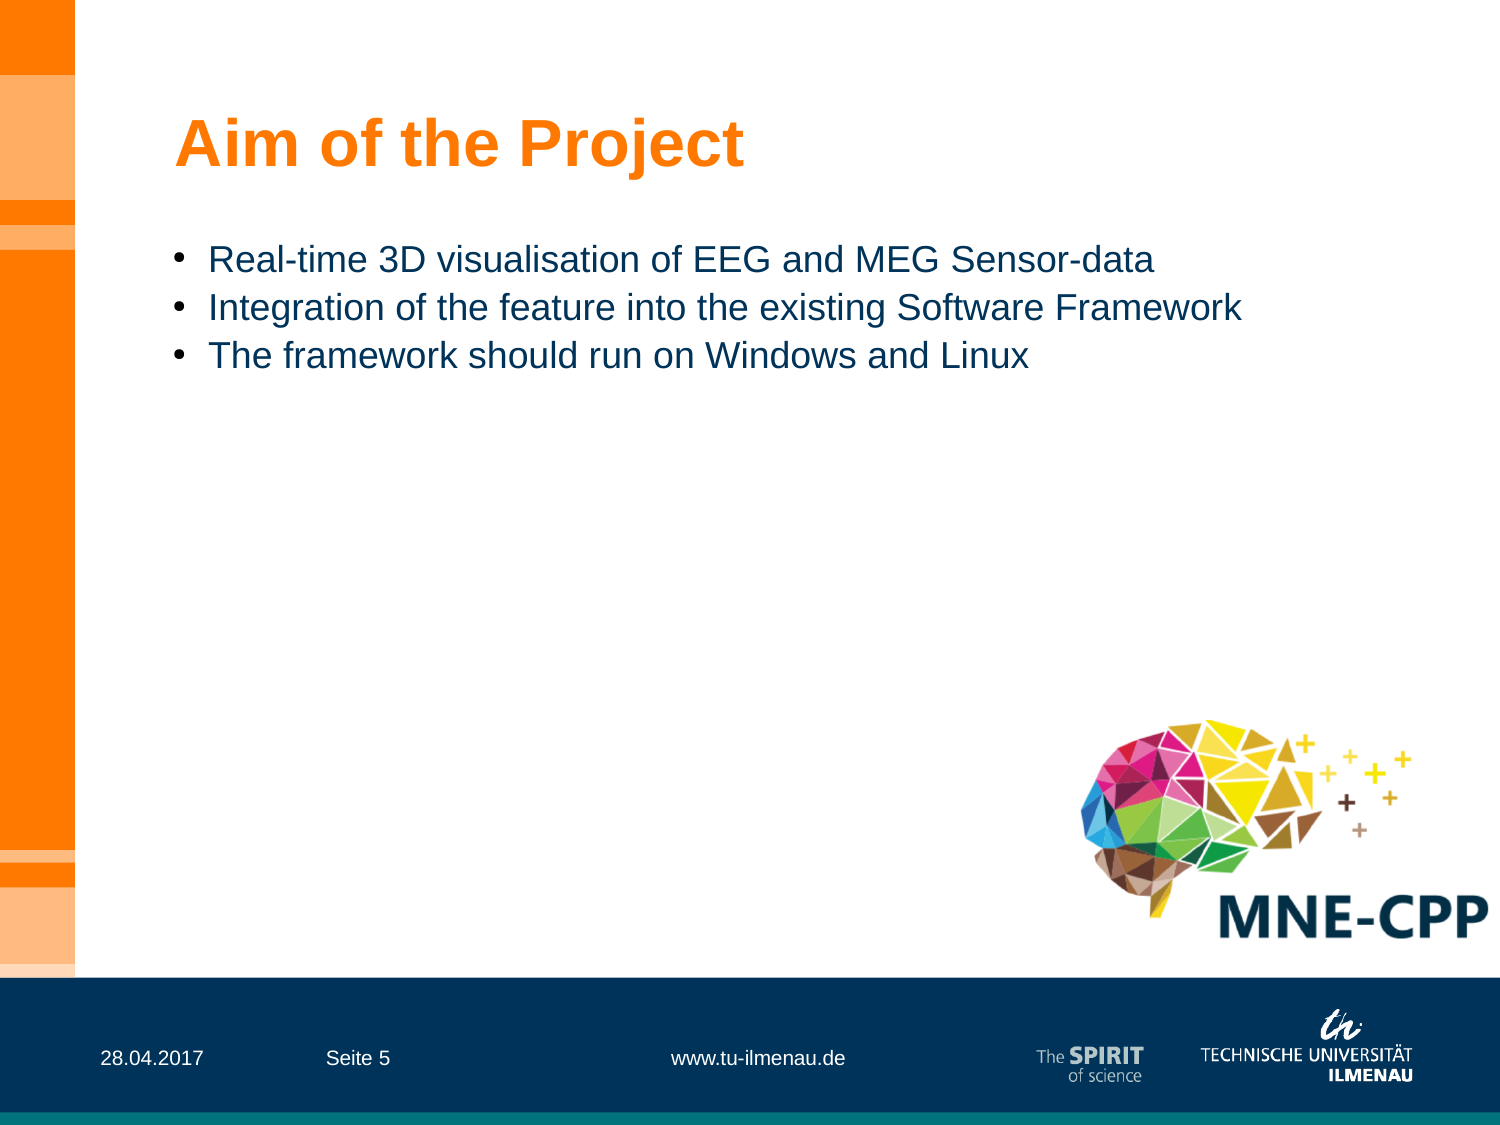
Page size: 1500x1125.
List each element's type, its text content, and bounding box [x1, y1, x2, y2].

text_box Real-time 3D visualisation of EEG and MEG Sensor-data Integration of the feature into the existing Software Framework The framework should run on Windows and Linux [157, 224, 1394, 572]
slide_number 28.04.2017 [100, 1037, 276, 1088]
picture [1200, 1009, 1413, 1082]
picture [1062, 720, 1494, 973]
text_box Aim of the Project [174, 99, 1413, 188]
footer www.tu-ilmenau.de [644, 1037, 858, 1088]
picture [1033, 1040, 1147, 1085]
slide_number Seite <Foliennummer> [289, 1037, 427, 1088]
